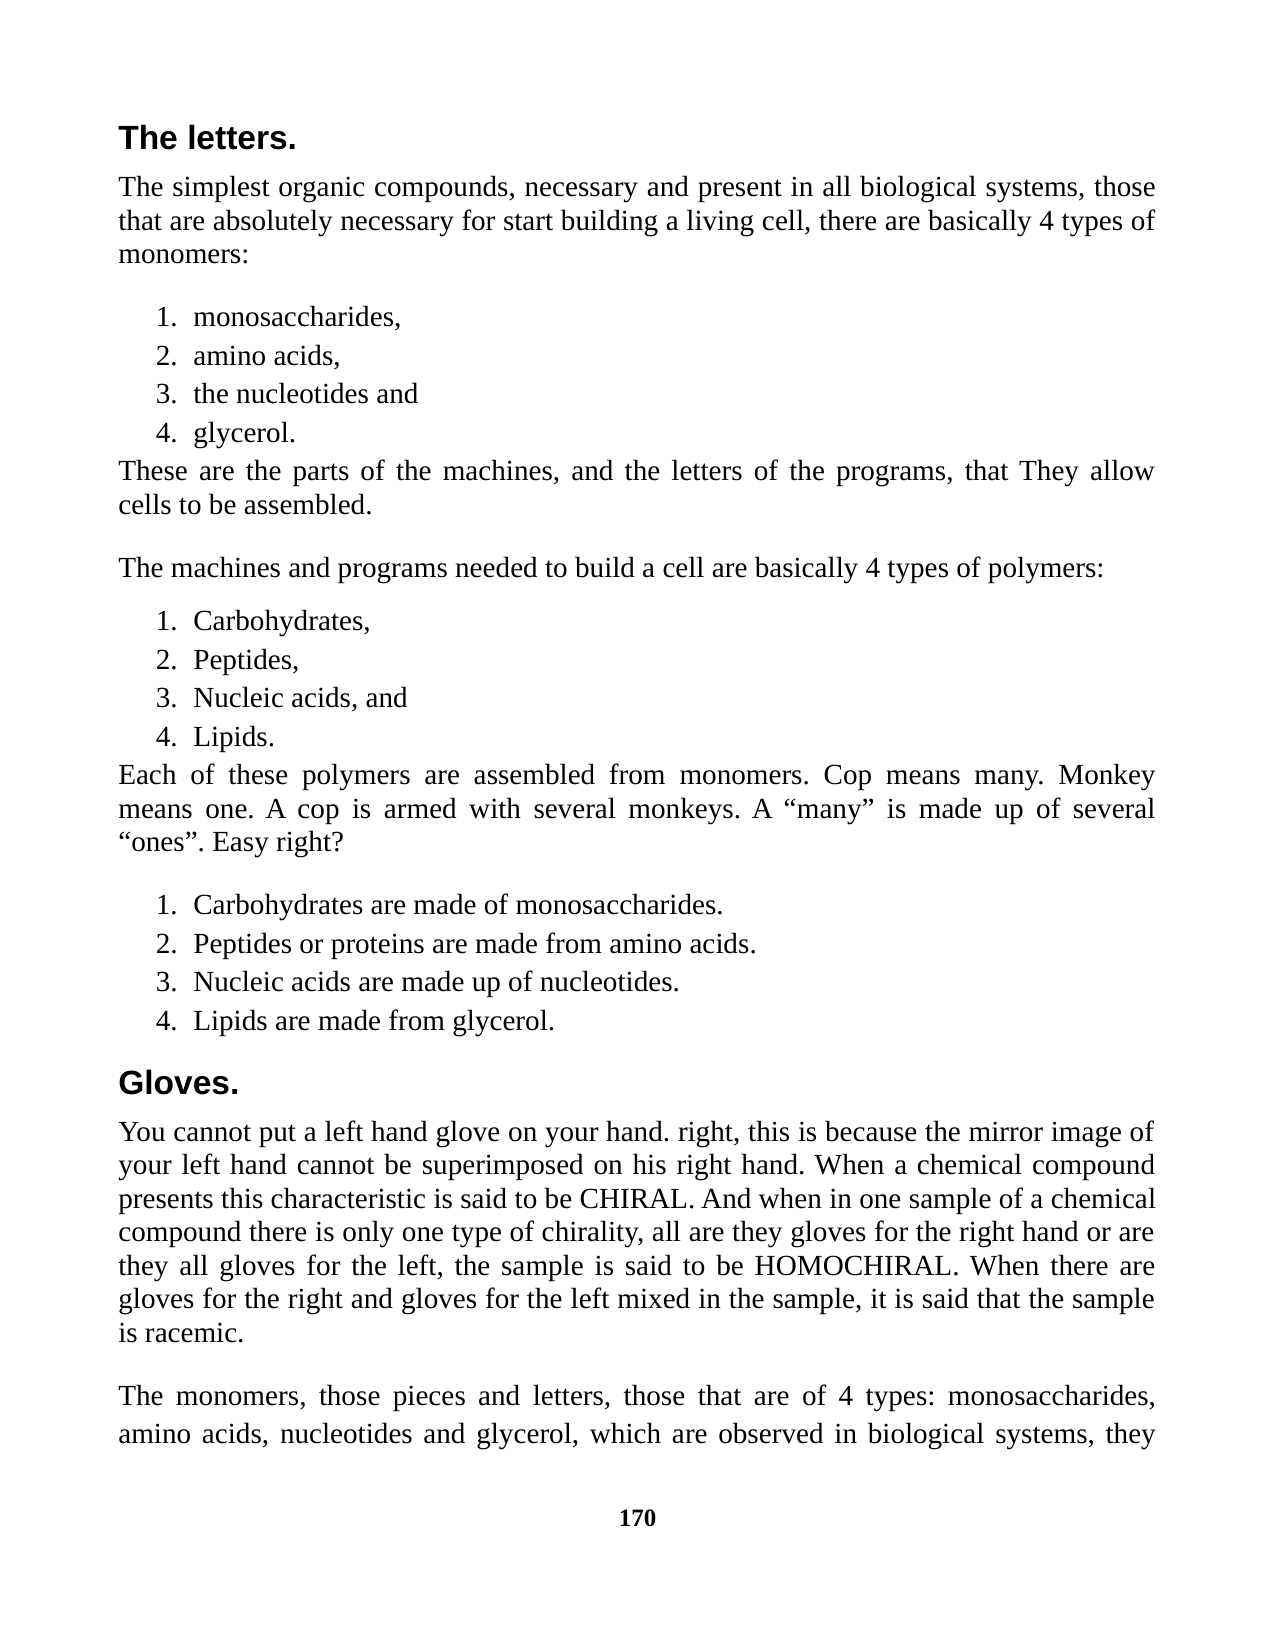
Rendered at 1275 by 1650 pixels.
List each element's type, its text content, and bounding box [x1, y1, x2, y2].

list Peptides, [156, 642, 1157, 675]
list Nucleic acids are made up of nucleotides. [156, 964, 1157, 998]
list Peptides or proteins are made from amino acids. [156, 926, 1157, 959]
list Lipids are made from glycerol. [156, 1003, 1157, 1037]
text Each of these polymers are assembled from monomers. Cop means many. Monkey means one. A cop is armed with several monkeys. A “many” is made up of several “ones”. Easy right? [118, 757, 1157, 858]
list amino acids, [156, 338, 1157, 371]
list Carbohydrates, [156, 603, 1157, 637]
text The machines and programs needed to build a cell are basically 4 types of polymers: [118, 550, 1157, 584]
text The simplest organic compounds, necessary and present in all biological systems, those that are absolutely necessary for start building a living cell, there are basically 4 types of monomers: [118, 169, 1157, 270]
subtitle Gloves. [118, 1062, 1157, 1101]
text The monomers, those pieces and letters, those that are of 4 types: monosaccharides, amino acids, nucleotides and glycerol, which are observed in biological systems, they [118, 1378, 1157, 1450]
subtitle The letters. [118, 118, 1157, 157]
list monosaccharides, [156, 299, 1157, 333]
text These are the parts of the machines, and the letters of the programs, that They allow cells to be assembled. [118, 453, 1157, 521]
list Carbohydrates are made of monosaccharides. [156, 887, 1157, 921]
list the nucleotides and [156, 376, 1157, 410]
list Nucleic acids, and [156, 680, 1157, 714]
text You cannot put a left hand glove on your hand. right, this is because the mirror image of your left hand cannot be superimposed on his right hand. When a chemical compound presents this characteristic is said to be CHIRAL. And when in one sample of a chemical compound there is only one type of chirality, all are they gloves for the right hand or are they all gloves for the left, the sample is said to be HOMOCHIRAL. When there are gloves for the right and gloves for the left mixed in the sample, it is said that the sample is racemic. [118, 1114, 1157, 1348]
list glycerol. [156, 415, 1157, 448]
list Lipids. [156, 719, 1157, 752]
